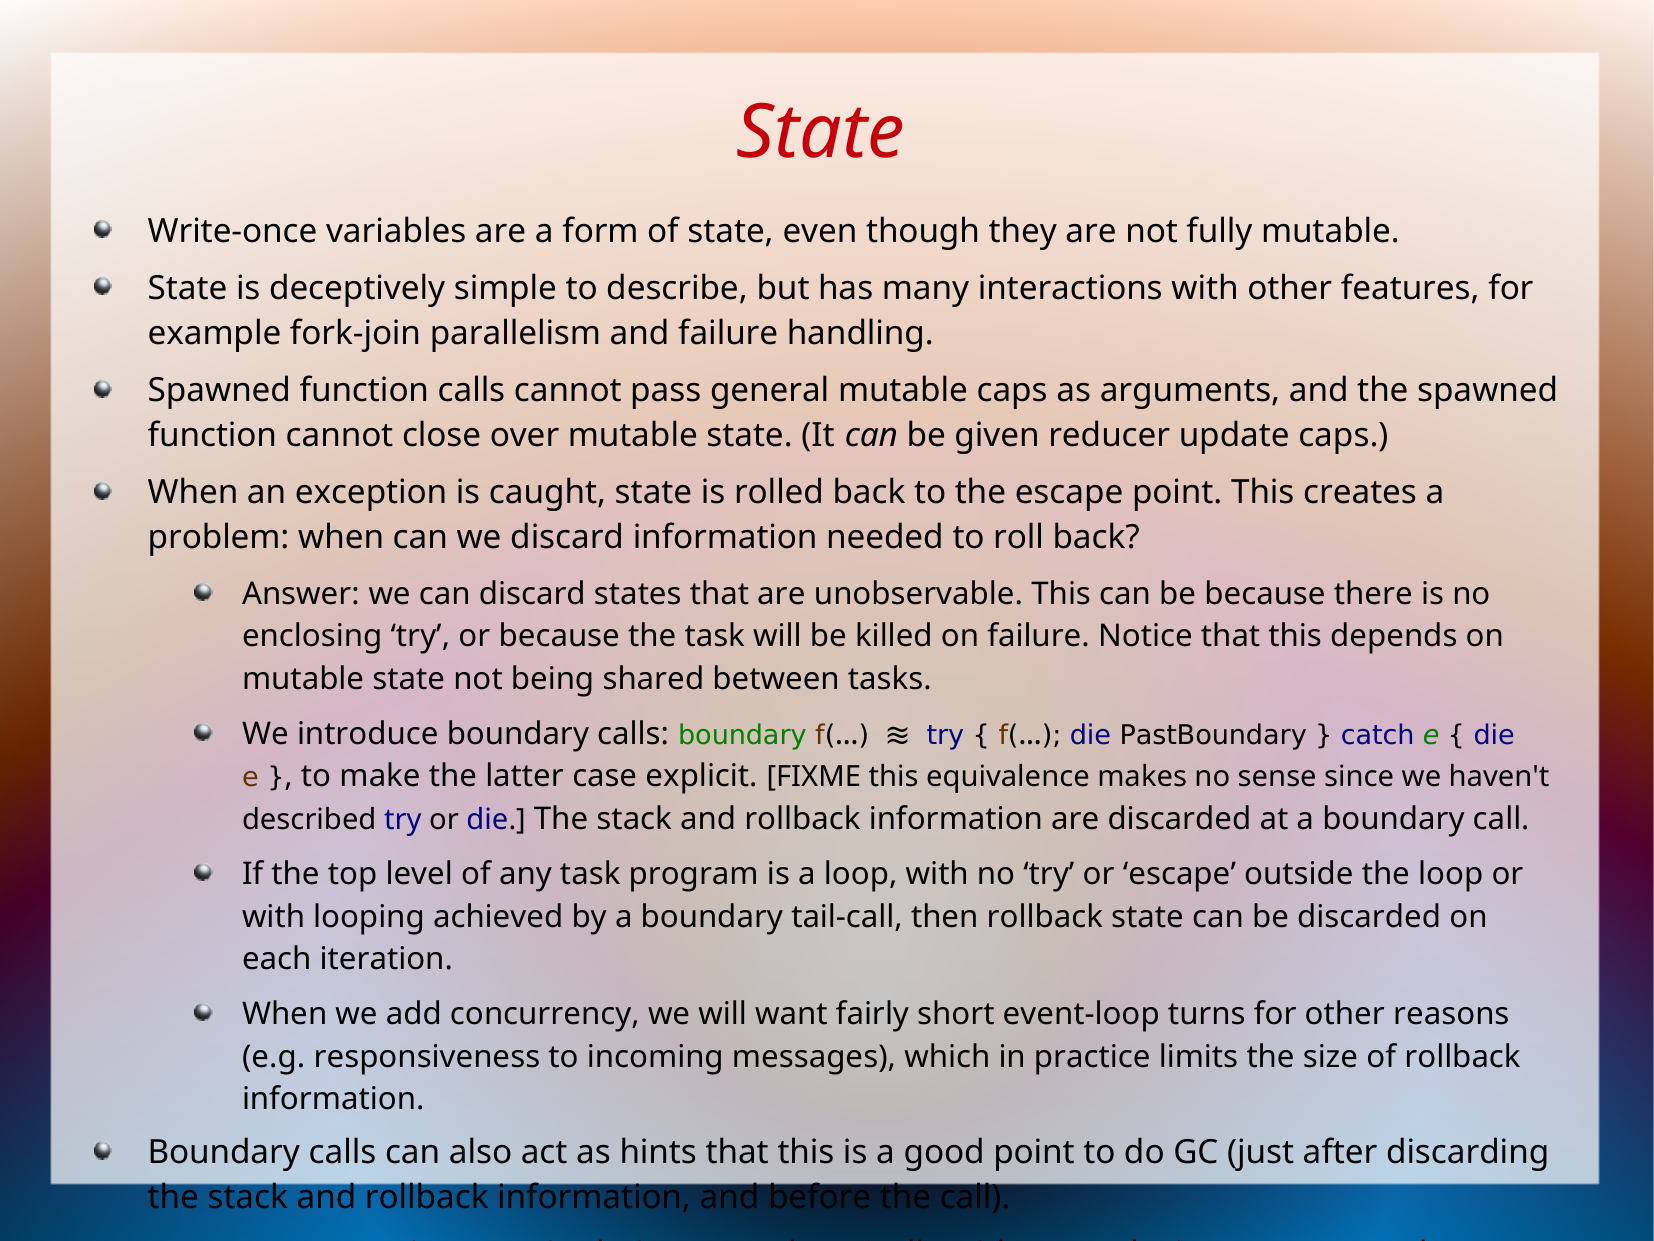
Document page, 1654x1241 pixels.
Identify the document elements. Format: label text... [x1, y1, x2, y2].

title State [76, 43, 1565, 206]
picture [0, 0, 1654, 1241]
list Write-once variables are a form of state, even though they are not fully mutable. State is deceptively simple to describe, but has many interactions with other features, for example fork-join parallelism and failure handling. Spawned function calls cannot pass general mutable caps as arguments, and the spawned function cannot close over mutable state. (It can be given reducer update caps.) When an exception is caught, state is rolled back to the escape point. This creates a problem: when can we discard information needed to roll back? Answer: we can discard states that are unobservable. This can be because there is no enclosing ‘try’, or because the task will be killed on failure. Notice that this depends on mutable state not being shared between tasks. We introduce boundary calls: boundary f(...) ≋ try { f(...); die PastBoundary } catch e { die e }, to make the latter case explicit. [FIXME this equivalence makes no sense since we haven't described try or die.] The stack and rollback information are discarded at a boundary call. If the top level of any task program is a loop, with no ‘try’ or ‘escape’ outside the loop or with looping achieved by a boundary tail-call, then rollback state can be discarded on each iteration. When we add concurrency, we will want fairly short event-loop turns for other reasons (e.g. responsiveness to incoming messages), which in practice limits the size of rollback information. Boundary calls can also act as hints that this is a good point to do GC (just after discarding the stack and rollback information, and before the call). Future computations run in their own task typically with no enclosing ‘try’, so need not record rollback information. [76, 206, 1565, 1133]
